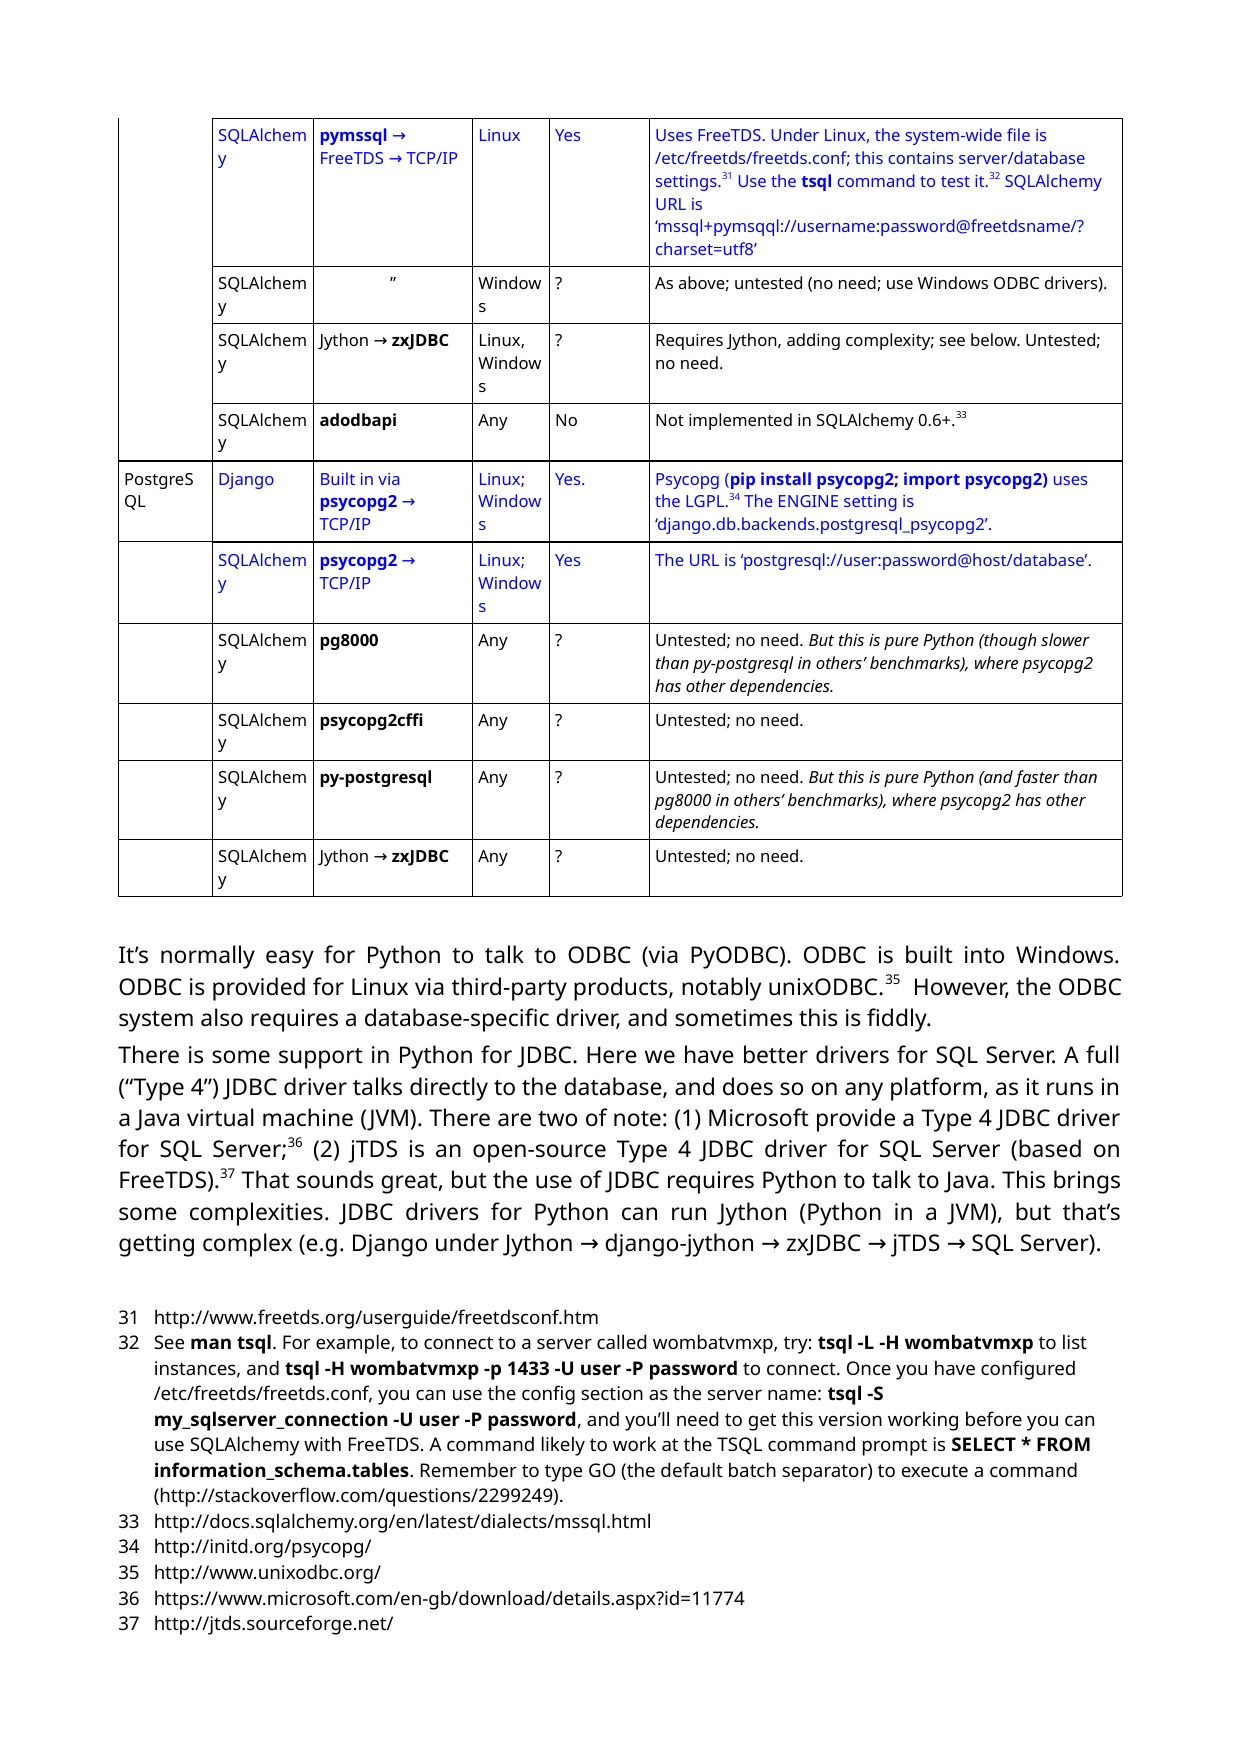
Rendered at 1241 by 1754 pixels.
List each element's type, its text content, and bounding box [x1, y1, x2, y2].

text http://www.unixodbc.org/ [118, 1559, 1122, 1585]
table_cell Django [213, 462, 313, 541]
table_cell pymssql → FreeTDS → TCP/IP [314, 119, 472, 266]
table_cell [119, 323, 212, 403]
table_cell ? [550, 324, 649, 403]
table_cell Jython → zxJDBC [314, 840, 472, 896]
table_cell ? [550, 624, 649, 703]
table_cell [119, 761, 212, 839]
table_cell Psycopg (pip install psycopg2; import psycopg2) uses the LGPL. The ENGINE setting is ‘django.db.backends.postgresql_psycopg2’. [650, 462, 1122, 541]
table_cell Untested; no need. [650, 840, 1122, 896]
text http://jtds.sourceforge.net/ [118, 1610, 1122, 1636]
table_cell Untested; no need. [650, 704, 1122, 759]
table_cell Any [473, 761, 549, 839]
table_cell [119, 840, 212, 896]
table_cell Uses FreeTDS. Under Linux, the system-wide file is /etc/freetds/freetds.conf; this contains server/database settings. Use the tsql command to test it. SQLAlchemy URL is ‘mssql+pymsqql://username:password@freetdsname/?charset=utf8’ [650, 119, 1122, 266]
table_cell ” [314, 267, 472, 323]
table_cell ? [550, 267, 649, 323]
table_cell ? [550, 704, 649, 759]
table_cell [119, 266, 212, 323]
table_cell Linux; Windows [473, 543, 549, 623]
table_cell Yes [550, 119, 649, 266]
table_cell Not implemented in SQLAlchemy 0.6+. [650, 404, 1122, 459]
text There is some support in Python for JDBC. Here we have better drivers for SQL Server. A full (“Type 4”) JDBC driver talks directly to the database, and does so on any platform, as it runs in a Java virtual machine (JVM). There are two of note: (1) Microsoft provide a Type 4 JDBC driver for SQL Server; (2) jTDS is an open-source Type 4 JDBC driver for SQL Server (based on FreeTDS). That sounds great, but the use of JDBC requires Python to talk to Java. This brings some complexities. JDBC drivers for Python can run Jython (Python in a JVM), but that’s getting complex (e.g. Django under Jython → django-jython → zxJDBC → jTDS → SQL Server). [118, 1039, 1122, 1258]
table_cell Built in via psycopg2 → TCP/IP [314, 462, 472, 541]
table_cell [119, 118, 212, 266]
table_cell SQLAlchemy [213, 761, 313, 839]
table_cell Any [473, 624, 549, 703]
table_cell [119, 704, 212, 759]
table_cell Jython → zxJDBC [314, 324, 472, 403]
table_cell pg8000 [314, 624, 472, 703]
table_cell No [550, 404, 649, 459]
table_cell [119, 624, 212, 703]
table_cell Yes [550, 543, 649, 623]
text https://www.microsoft.com/en-gb/download/details.aspx?id=11774 [118, 1585, 1122, 1610]
table_cell ? [550, 840, 649, 896]
table_cell Any [473, 704, 549, 759]
table_cell [119, 403, 212, 459]
table_cell SQLAlchemy [213, 267, 313, 323]
table_cell [119, 542, 212, 623]
table_cell Any [473, 404, 549, 459]
table_cell psycopg2 → TCP/IP [314, 543, 472, 623]
table_cell SQLAlchemy [213, 704, 313, 759]
table_cell PostgreSQL [119, 462, 212, 541]
table_cell SQLAlchemy [213, 624, 313, 703]
table_cell Requires Jython, adding complexity; see below. Untested; no need. [650, 324, 1122, 403]
table_cell As above; untested (no need; use Windows ODBC drivers). [650, 267, 1122, 323]
table_cell SQLAlchemy [213, 543, 313, 623]
table_cell Linux [473, 119, 549, 266]
table_cell Windows [473, 267, 549, 323]
table_cell Untested; no need. But this is pure Python (though slower than py-postgresql in others’ benchmarks), where psycopg2 has other dependencies. [650, 624, 1122, 703]
table_cell Untested; no need. But this is pure Python (and faster than pg8000 in others’ benchmarks), where psycopg2 has other dependencies. [650, 761, 1122, 839]
table_cell ? [550, 761, 649, 839]
table_cell The URL is ‘postgresql://user:password@host/database’. [650, 543, 1122, 623]
table_cell Yes. [550, 462, 649, 541]
table_cell SQLAlchemy [213, 119, 313, 266]
table_cell adodbapi [314, 404, 472, 459]
table_cell py-postgresql [314, 761, 472, 839]
text It’s normally easy for Python to talk to ODBC (via PyODBC). ODBC is built into Windows. ODBC is provided for Linux via third-party products, notably unixODBC. However, the ODBC system also requires a database-specific driver, and sometimes this is fiddly. [118, 939, 1122, 1033]
table_cell psycopg2cffi [314, 704, 472, 759]
table_cell Linux, Windows [473, 324, 549, 403]
table_cell Any [473, 840, 549, 896]
table_cell SQLAlchemy [213, 324, 313, 403]
table_cell SQLAlchemy [213, 404, 313, 459]
table_cell Linux; Windows [473, 462, 549, 541]
table_cell SQLAlchemy [213, 840, 313, 896]
